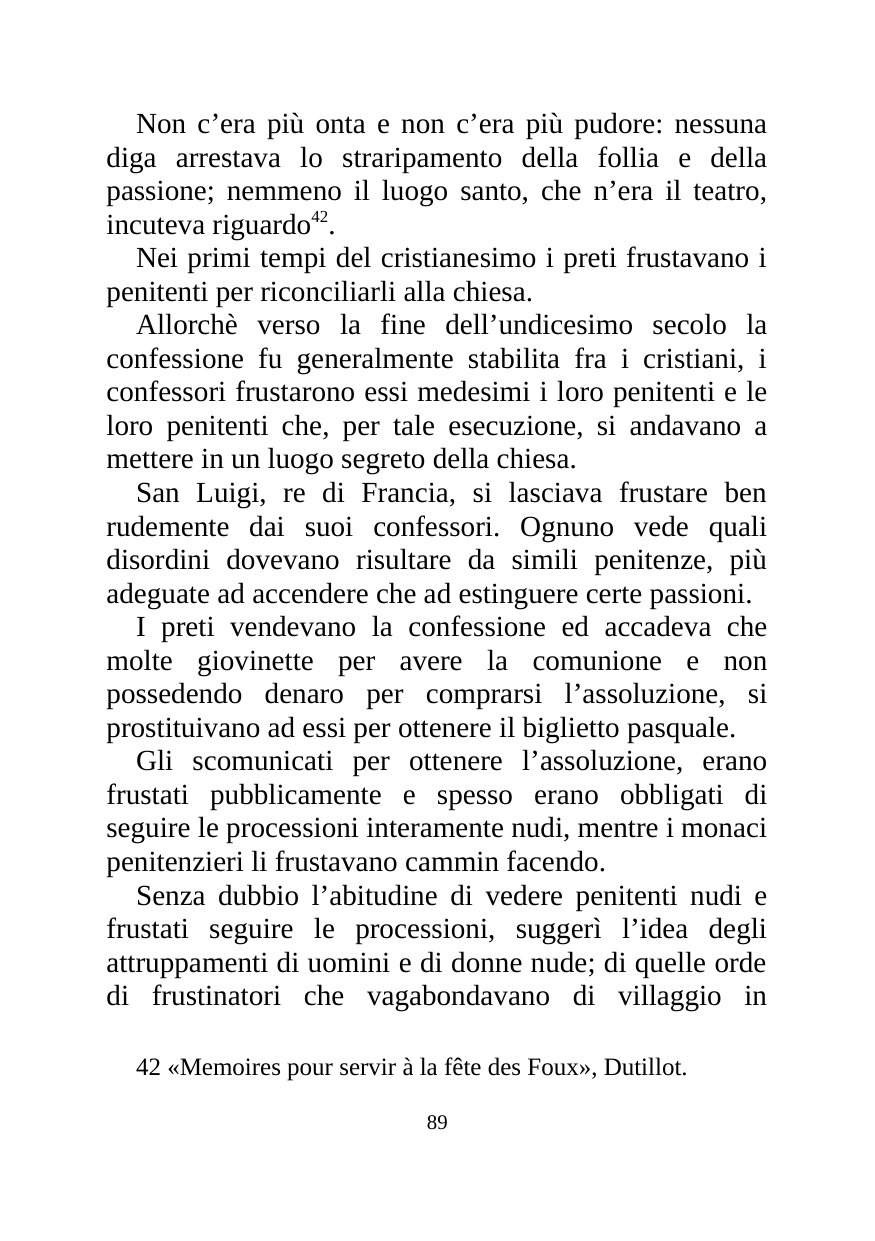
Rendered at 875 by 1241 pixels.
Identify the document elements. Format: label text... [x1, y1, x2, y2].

text Non c’era più onta e non c’era più pudore: nessuna diga arrestava lo straripamento della follia e della passione; nemmeno il luogo santo, che n’era il teatro, incuteva riguardo. [106, 106, 768, 240]
text Senza dubbio l’abitudine di vedere penitenti nudi e frustati seguire le processioni, suggerì l’idea degli attruppamenti di uomini e di donne nude; di quelle orde di frustinatori che vagabondavano di villaggio in [106, 878, 768, 1012]
text Allorchè verso la fine dell’undicesimo secolo la confessione fu generalmente stabilita fra i cristiani, i confessori frustarono essi medesimi i loro penitenti e le loro penitenti che, per tale esecuzione, si andavano a mettere in un luogo segreto della chiesa. [106, 307, 768, 475]
text I preti vendevano la confessione ed accadeva che molte giovinette per avere la comunione e non possedendo denaro per comprarsi l’assoluzione, si prostituivano ad essi per ottenere il biglietto pasquale. [106, 609, 768, 743]
text Nei primi tempi del cristianesimo i preti frustavano i penitenti per riconciliarli alla chiesa. [106, 240, 768, 307]
text Gli scomunicati per ottenere l’assoluzione, erano frustati pubblicamente e spesso erano obbligati di seguire le processioni interamente nudi, mentre i monaci penitenzieri li frustavano cammin facendo. [106, 743, 768, 878]
text «Memoires pour servir à la fête des Foux», Dutillot. [106, 1052, 768, 1080]
text San Luigi, re di Francia, si lasciava frustare ben rudemente dai suoi confessori. Ognuno vede quali disordini dovevano risultare da simili penitenze, più adeguate ad accendere che ad estinguere certe passioni. [106, 475, 768, 609]
